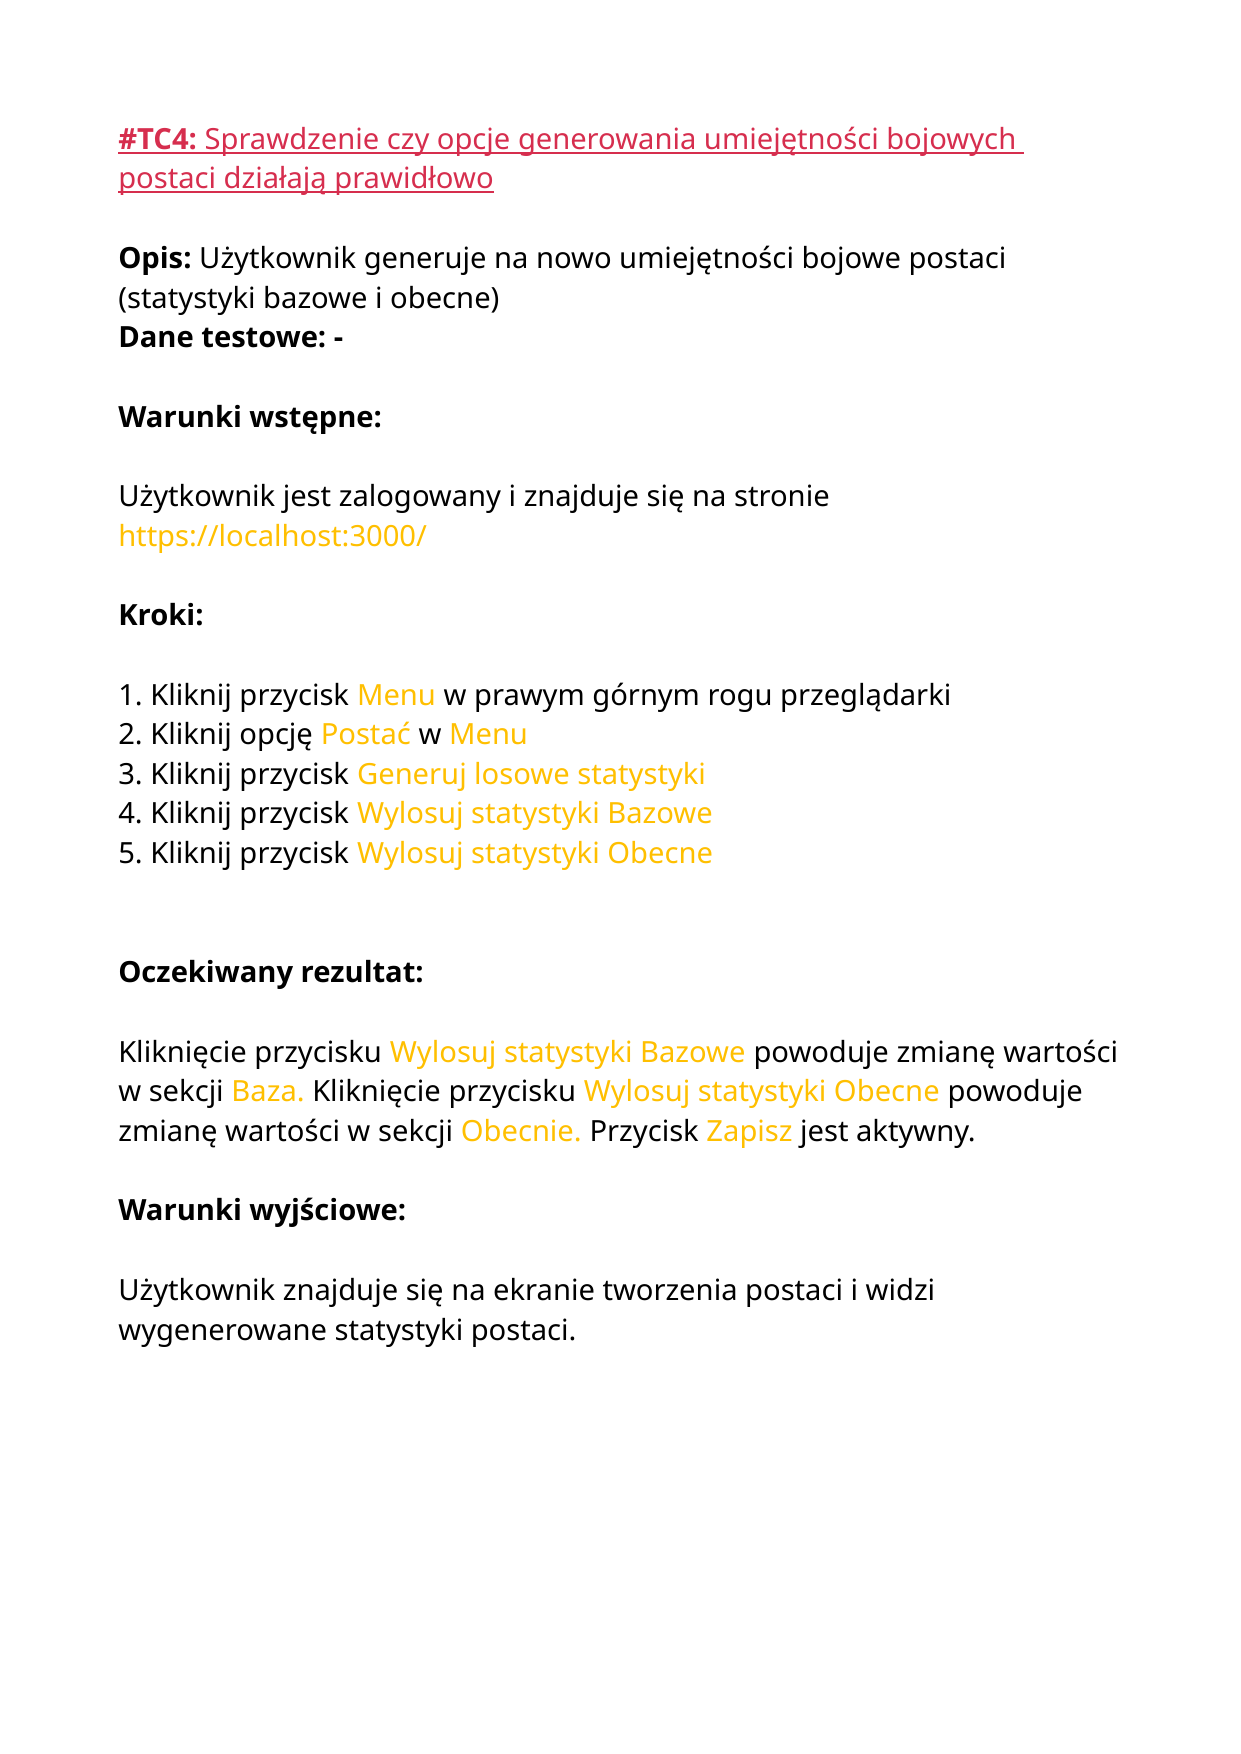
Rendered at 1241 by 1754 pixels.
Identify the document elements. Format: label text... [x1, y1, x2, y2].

text Użytkownik jest zalogowany i znajduje się na stronie https://localhost:3000/ [118, 475, 1122, 555]
text 1. Kliknij przycisk Menu w prawym górnym rogu przeglądarki [118, 674, 1122, 713]
text 3. Kliknij przycisk Generuj losowe statystyki [118, 753, 1122, 793]
text Warunki wyjściowe: [118, 1190, 1122, 1229]
text 4. Kliknij przycisk Wylosuj statystyki Bazowe [118, 793, 1122, 832]
text Dane testowe: - [118, 317, 1122, 356]
text Oczekiwany rezultat: [118, 952, 1122, 991]
text Kliknięcie przycisku Wylosuj statystyki Bazowe powoduje zmianę wartości w sekcji Baza. Kliknięcie przycisku Wylosuj statystyki Obecne powoduje zmianę wartości w sekcji Obecnie. Przycisk Zapisz jest aktywny. [118, 1031, 1122, 1150]
text #TC4: Sprawdzenie czy opcje generowania umiejętności bojowych postaci działają prawidłowo [118, 118, 1122, 197]
text Użytkownik znajduje się na ekranie tworzenia postaci i widzi wygenerowane statystyki postaci. [118, 1269, 1122, 1348]
text 5. Kliknij przycisk Wylosuj statystyki Obecne [118, 832, 1122, 872]
text Opis: Użytkownik generuje na nowo umiejętności bojowe postaci (statystyki bazowe i obecne) [118, 237, 1122, 317]
text Warunki wstępne: [118, 396, 1122, 436]
text Kroki: [118, 594, 1122, 634]
text 2. Kliknij opcję Postać w Menu [118, 713, 1122, 753]
